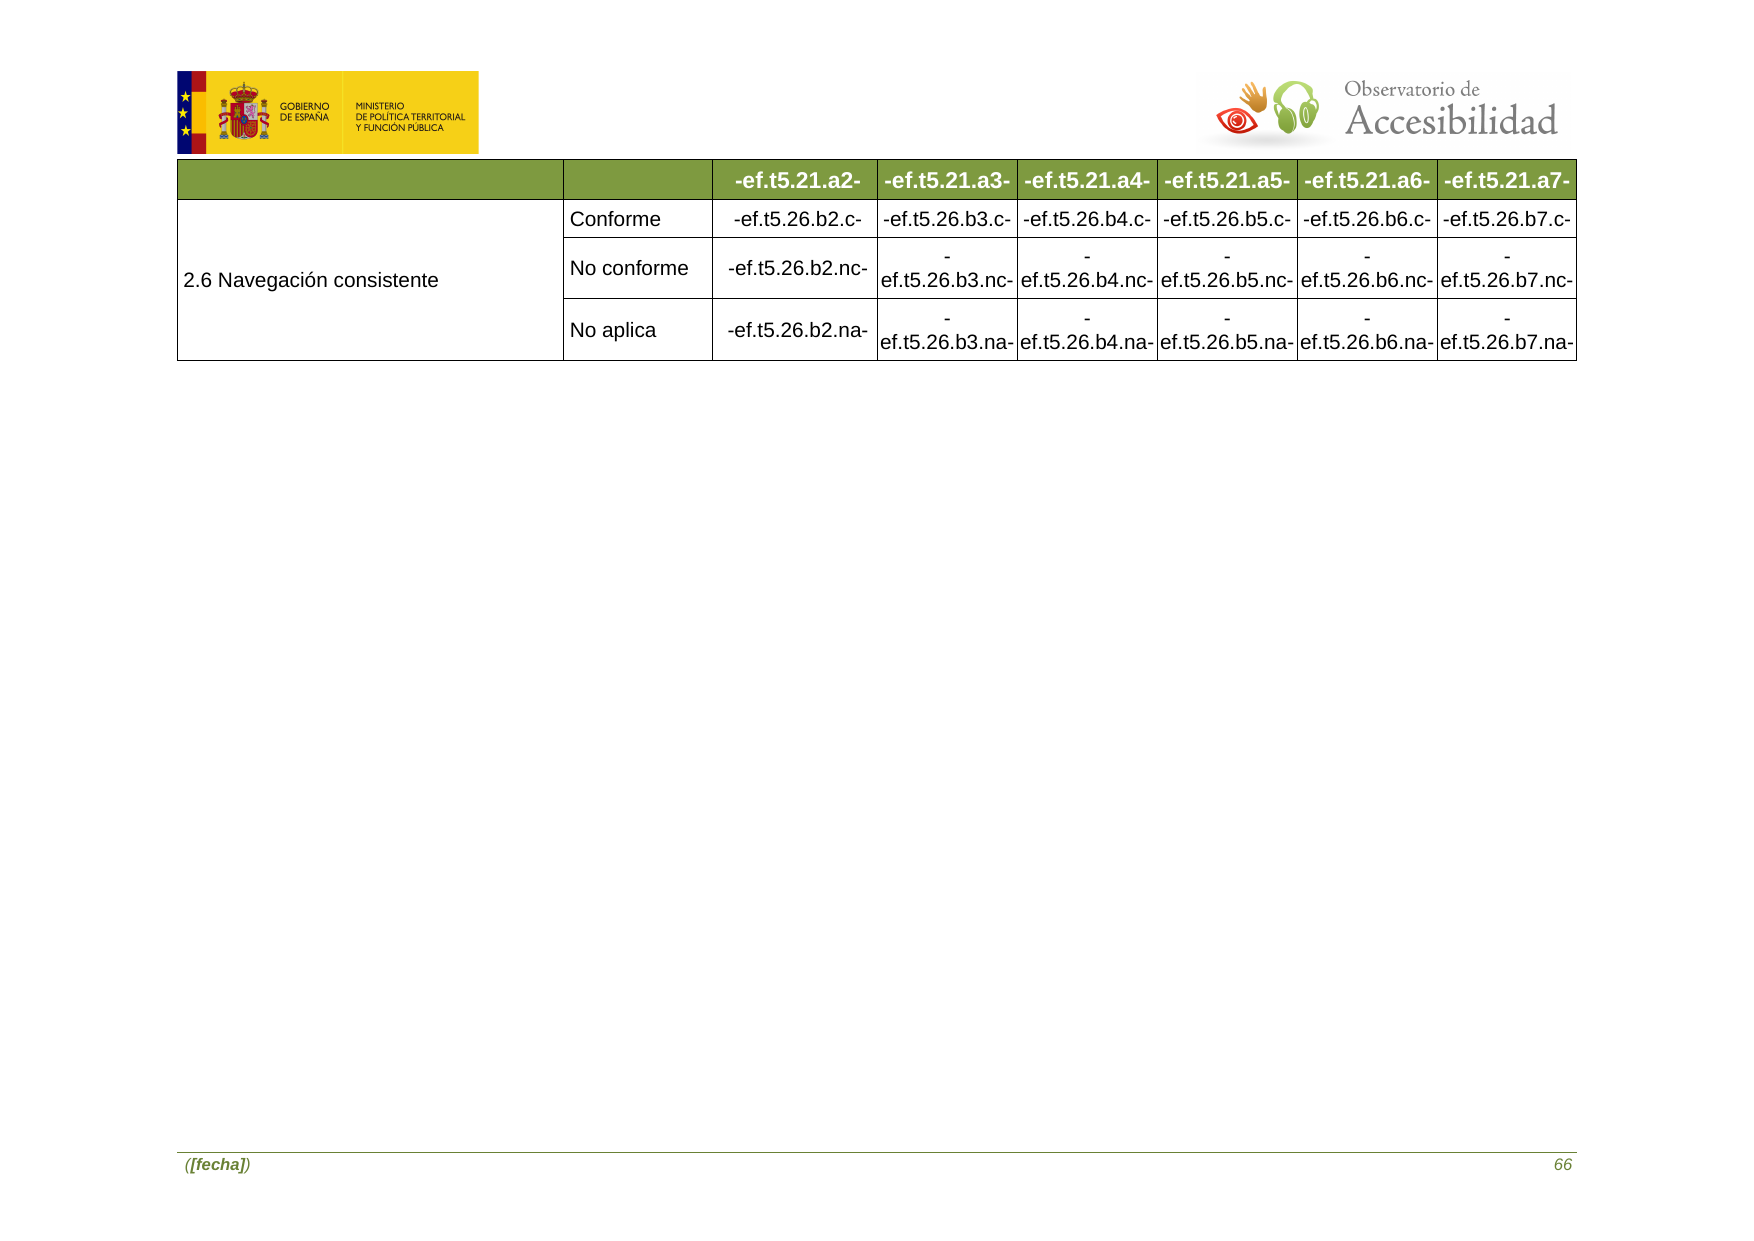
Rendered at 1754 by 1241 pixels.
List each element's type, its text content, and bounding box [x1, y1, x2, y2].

table_cell No conforme [564, 238, 712, 298]
table_cell -ef.t5.26.b4.nc- [1018, 238, 1157, 298]
table_header -ef.t5.21.a2- [713, 160, 877, 199]
table_header -ef.t5.21.a5- [1158, 160, 1297, 199]
table_cell -ef.t5.26.b6.nc- [1298, 238, 1437, 298]
table_cell No aplica [564, 299, 712, 360]
table_header [564, 160, 712, 199]
table_cell -ef.t5.26.b5.na- [1158, 299, 1297, 360]
table_cell -ef.t5.26.b2.na- [713, 299, 877, 360]
table_cell -ef.t5.26.b3.nc- [878, 238, 1017, 298]
table_cell Conforme [564, 200, 712, 237]
table_cell -ef.t5.26.b6.na- [1298, 299, 1437, 360]
table_cell -ef.t5.26.b7.nc- [1438, 238, 1576, 298]
table_header -ef.t5.21.a6- [1298, 160, 1437, 199]
table_cell -ef.t5.26.b4.na- [1018, 299, 1157, 360]
table_cell 2.6 Navegación consistente [178, 200, 563, 360]
table_header -ef.t5.21.a3- [878, 160, 1017, 199]
table_cell -ef.t5.26.b6.c- [1298, 200, 1437, 237]
picture [177, 71, 479, 154]
table_cell -ef.t5.26.b2.c- [713, 200, 877, 237]
table_cell -ef.t5.26.b7.na- [1438, 299, 1576, 360]
table_cell -ef.t5.26.b3.c- [878, 200, 1017, 237]
table_header -ef.t5.21.a7- [1438, 160, 1576, 199]
table_cell -ef.t5.26.b5.c- [1158, 200, 1297, 237]
table_cell -ef.t5.26.b2.nc- [713, 238, 877, 298]
table_header -ef.t5.21.a4- [1018, 160, 1157, 199]
table_cell -ef.t5.26.b4.c- [1018, 200, 1157, 237]
picture [1196, 72, 1572, 154]
table_header [178, 160, 563, 199]
table_cell -ef.t5.26.b7.c- [1438, 200, 1576, 237]
table_cell -ef.t5.26.b5.nc- [1158, 238, 1297, 298]
table_cell -ef.t5.26.b3.na- [878, 299, 1017, 360]
